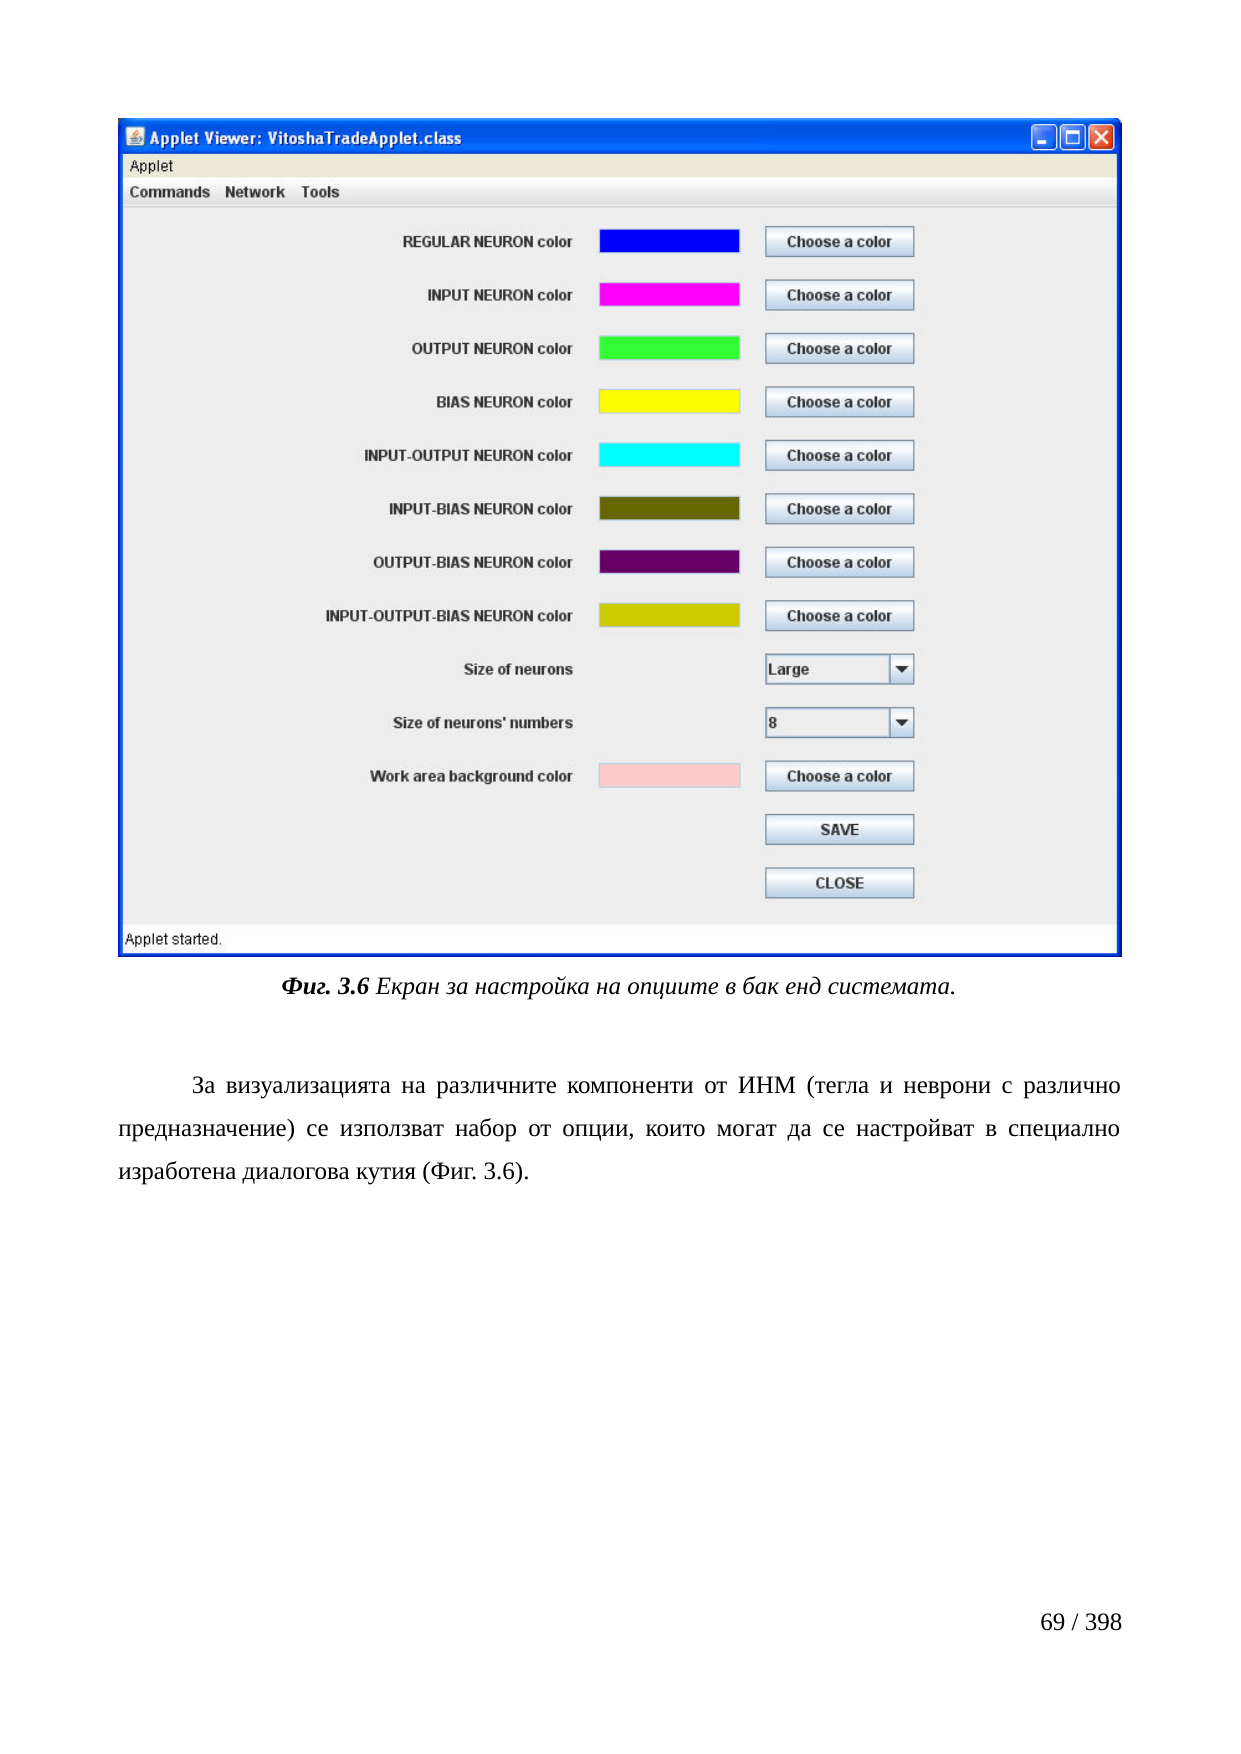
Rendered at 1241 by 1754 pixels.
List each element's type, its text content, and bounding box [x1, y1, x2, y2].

text За визуализацията на различните компоненти от ИНМ (тегла и неврони с различно предназначение) се използват набор от опции, които могат да се настройват в специално изработена диалогова кутия (Фиг. 3.6). [118, 1070, 1122, 1185]
text Фиг. 3.6 Екран за настройка на опциите в бак енд системата. [118, 957, 1122, 1000]
picture [118, 118, 1122, 957]
